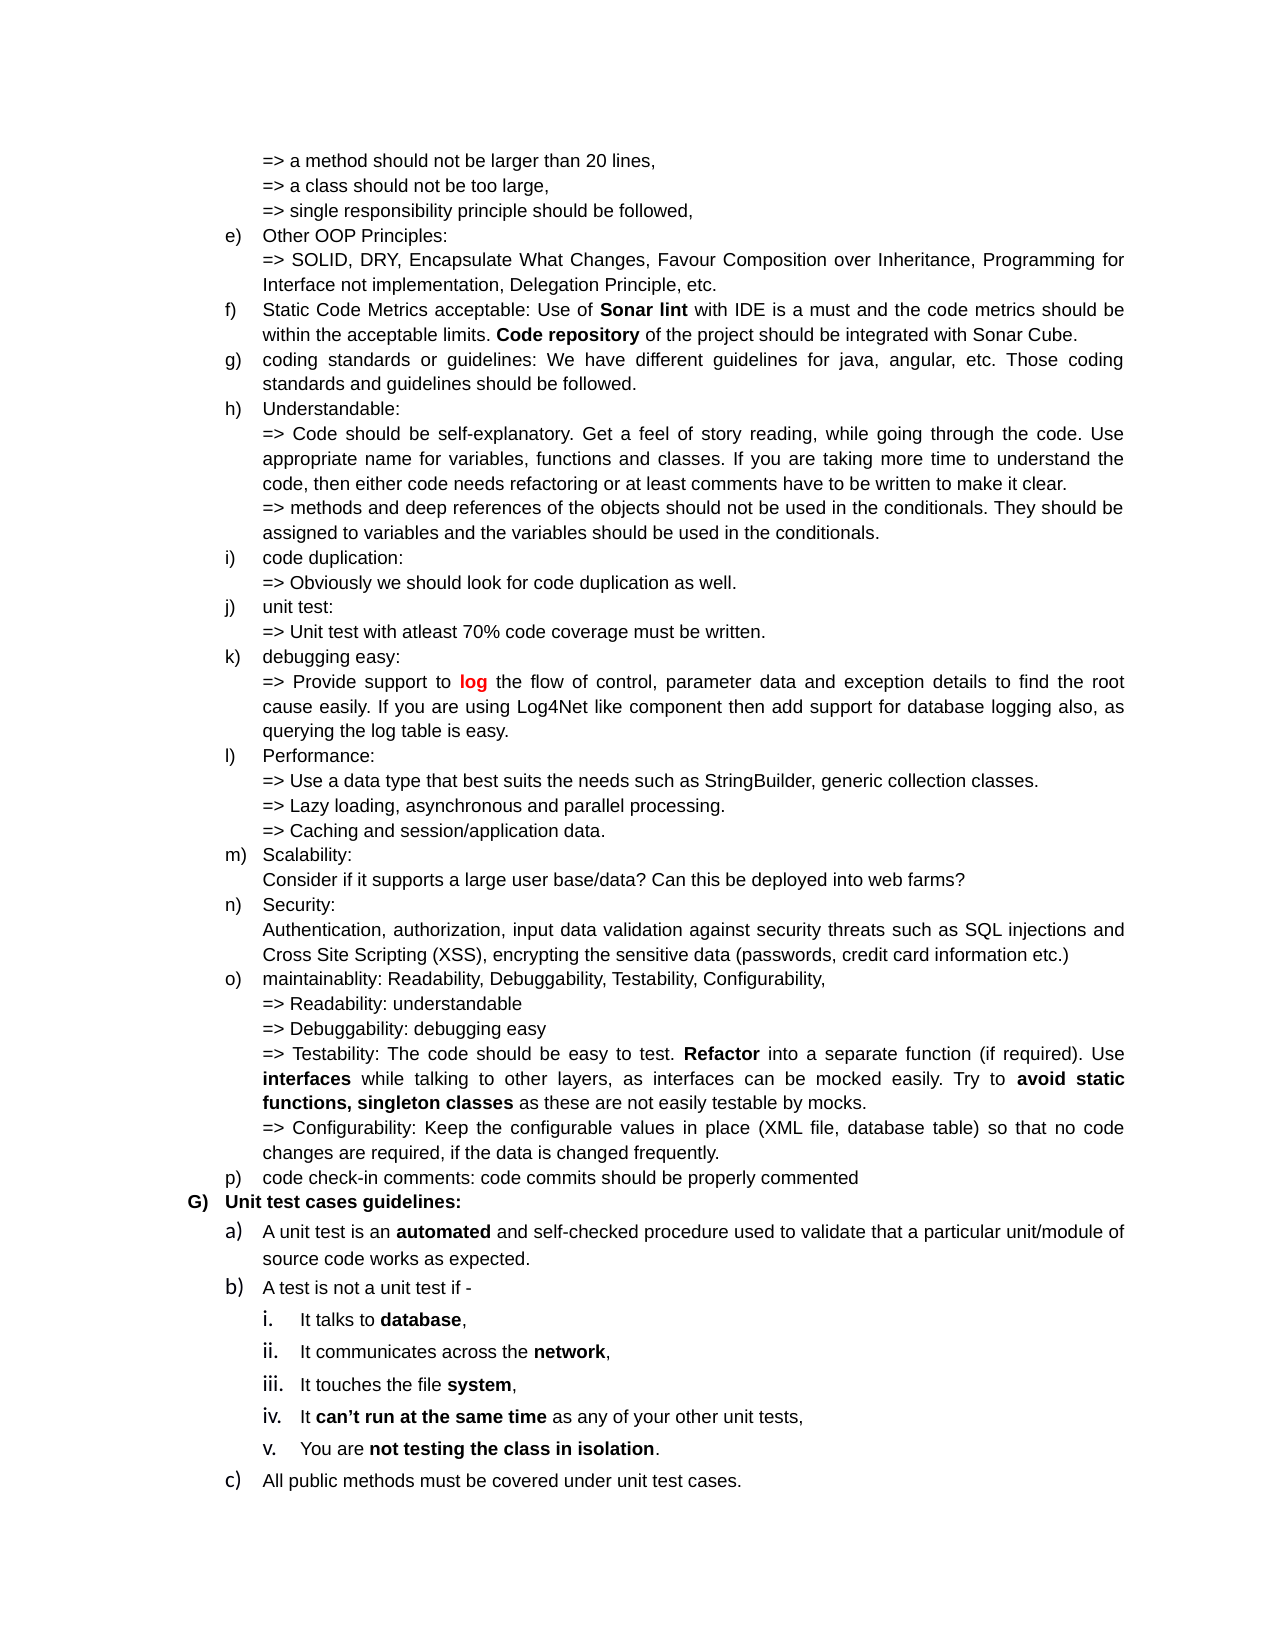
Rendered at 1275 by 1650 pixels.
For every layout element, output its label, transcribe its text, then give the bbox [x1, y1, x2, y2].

list => Readability: understandable [225, 993, 1125, 1014]
list => Testability: The code should be easy to test. Refactor into a separate function (if required). Use interfaces while talking to other layers, as interfaces can be mocked easily. Try to avoid static functions, singleton classes as these are not easily testable by mocks. [225, 1042, 1125, 1114]
list Unit test cases guidelines: [187, 1191, 1125, 1213]
list A test is not a unit test if - [225, 1272, 1125, 1300]
list It can’t run at the same time as any of your other unit tests, [262, 1401, 1125, 1429]
list Other OOP Principles: [225, 224, 1125, 246]
list => a method should not be larger than 20 lines, [225, 150, 1125, 172]
list => Obviously we should look for code duplication as well. [225, 571, 1125, 593]
list A unit test is an automated and self-checked procedure used to validate that a particular unit/module of source code works as expected. [225, 1216, 1125, 1269]
list => Code should be self-explanatory. Get a feel of story reading, while going through the code. Use appropriate name for variables, functions and classes. If you are taking more time to understand the code, then either code needs refactoring or at least comments have to be written to make it clear. [225, 423, 1125, 494]
list coding standards or guidelines: We have different guidelines for java, angular, etc. Those coding standards and guidelines should be followed. [225, 348, 1125, 395]
list You are not testing the class in isolation. [262, 1433, 1125, 1461]
list Security: [225, 894, 1125, 915]
list => SOLID, DRY, Encapsulate What Changes, Favour Composition over Inheritance, Programming for Interface not implementation, Delegation Principle, etc. [225, 249, 1125, 296]
list It touches the file system, [262, 1369, 1125, 1397]
list => Provide support to log the flow of control, parameter data and exception details to find the root cause easily. If you are using Log4Net like component then add support for database logging also, as querying the log table is easy. [225, 671, 1125, 742]
list => a class should not be too large, [225, 175, 1125, 196]
list Authentication, authorization, input data validation against security threats such as SQL injections and Cross Site Scripting (XSS), encrypting the sensitive data (passwords, credit card information etc.) [225, 918, 1125, 965]
list Scalability: [225, 844, 1125, 866]
list => Use a data type that best suits the needs such as StringBuilder, generic collection classes. [225, 770, 1125, 791]
list => methods and deep references of the objects should not be used in the conditionals. They should be assigned to variables and the variables should be used in the conditionals. [225, 497, 1125, 543]
list => Debuggability: debugging easy [225, 1018, 1125, 1039]
list code check-in comments: code commits should be properly commented [225, 1166, 1125, 1188]
list Understandable: [225, 398, 1125, 419]
list debugging easy: [225, 646, 1125, 667]
list It communicates across the network, [262, 1336, 1125, 1364]
list All public methods must be covered under unit test cases. [225, 1465, 1125, 1493]
list Consider if it supports a large user base/data? Can this be deployed into web farms? [225, 869, 1125, 891]
list => single responsibility principle should be followed, [225, 199, 1125, 221]
list unit test: [225, 596, 1125, 618]
list => Lazy loading, asynchronous and parallel processing. [225, 794, 1125, 816]
list code duplication: [225, 547, 1125, 568]
list It talks to database, [262, 1304, 1125, 1332]
list Performance: [225, 745, 1125, 767]
list Static Code Metrics acceptable: Use of Sonar lint with IDE is a must and the code metrics should be within the acceptable limits. Code repository of the project should be integrated with Sonar Cube. [225, 299, 1125, 345]
list => Unit test with atleast 70% code coverage must be written. [225, 621, 1125, 643]
list => Configurability: Keep the configurable values in place (XML file, database table) so that no code changes are required, if the data is changed frequently. [225, 1117, 1125, 1163]
list maintainablity: Readability, Debuggability, Testability, Configurability, [225, 968, 1125, 990]
list => Caching and session/application data. [225, 819, 1125, 841]
